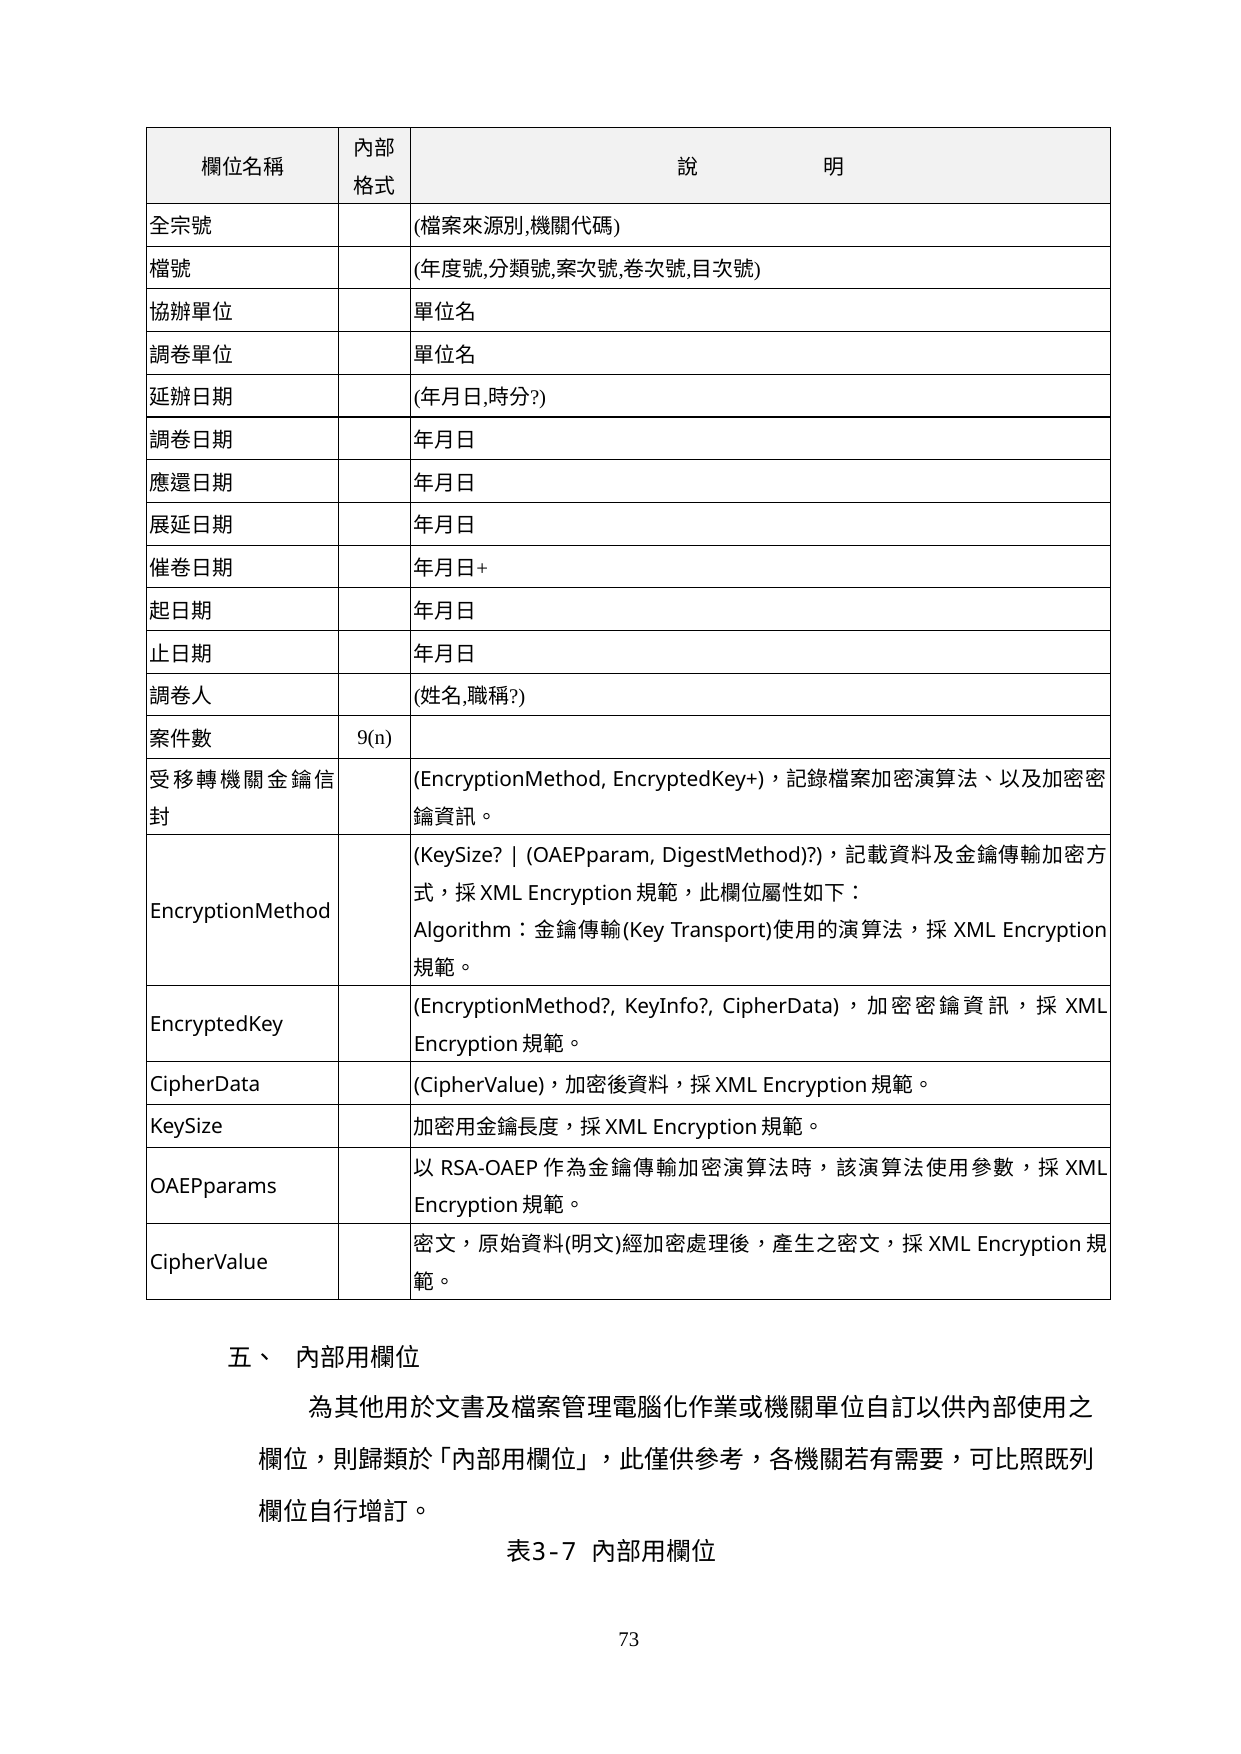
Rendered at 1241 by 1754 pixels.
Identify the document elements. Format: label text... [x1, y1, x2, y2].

table_cell KeySize [147, 1105, 338, 1147]
table_cell 止日期 [147, 631, 338, 673]
list 內部用欄位 [162, 1531, 1094, 1568]
table_cell 單位名 [411, 289, 1110, 331]
table_cell [339, 546, 410, 587]
table_cell CipherValue [147, 1224, 338, 1299]
table_cell [339, 460, 410, 502]
table_cell [339, 289, 410, 331]
table_cell 年月日 [411, 503, 1110, 544]
table_cell [339, 1062, 410, 1104]
table_cell 展延日期 [147, 503, 338, 544]
table_cell [339, 674, 410, 715]
table_cell 加密用金鑰長度，採XML Encryption規範。 [411, 1105, 1110, 1147]
table_cell [339, 332, 410, 374]
table_cell [339, 503, 410, 544]
table_cell [339, 1148, 410, 1223]
table_cell (姓名,職稱?) [411, 674, 1110, 715]
table_cell OAEPparams [147, 1148, 338, 1223]
table_cell 調卷日期 [147, 418, 338, 459]
table_cell [339, 375, 410, 416]
table_cell 案件數 [147, 716, 338, 758]
table_cell (檔案來源別,機關代碼) [411, 204, 1110, 246]
table_cell (CipherValue)，加密後資料，採XML Encryption規範。 [411, 1062, 1110, 1104]
table_cell 年月日 [411, 460, 1110, 502]
table_cell [339, 418, 410, 459]
table_cell 年月日 [411, 631, 1110, 673]
table_cell EncryptedKey [147, 986, 338, 1061]
text 為其他用於文書及檔案管理電腦化作業或機關單位自訂以供內部使用之欄位，則歸類於「內部用欄位」，此僅供參考，各機關若有需要，可比照既列欄位自行增訂。 [259, 1375, 1094, 1531]
table_header 欄位名稱 [147, 128, 338, 203]
subtitle 內部用欄位 [227, 1337, 1094, 1375]
table_cell [339, 835, 410, 985]
table_cell 檔號 [147, 247, 338, 288]
table_cell (KeySize? | (OAEPparam, DigestMethod)?)，記載資料及金鑰傳輸加密方式，採XML Encryption規範，此欄位屬性如下： Algorithm：金鑰傳輸(Key Transport)使用的演算法，採XML Encryption規範。 [411, 835, 1110, 985]
table_cell 單位名 [411, 332, 1110, 374]
table_cell 年月日 [411, 418, 1110, 459]
table_cell [339, 204, 410, 246]
table_header 內部 格式 [339, 128, 410, 203]
table_cell 以RSA-OAEP作為金鑰傳輸加密演算法時，該演算法使用參數，採XML Encryption規範。 [411, 1148, 1110, 1223]
table_cell 全宗號 [147, 204, 338, 246]
table_cell [339, 588, 410, 630]
table_cell [339, 247, 410, 288]
table_cell (EncryptionMethod, EncryptedKey+)，記錄檔案加密演算法、以及加密密鑰資訊。 [411, 759, 1110, 834]
table_cell CipherData [147, 1062, 338, 1104]
table_cell [339, 1105, 410, 1147]
table_cell EncryptionMethod [147, 835, 338, 985]
table_cell [411, 716, 1110, 758]
table_cell 9(n) [339, 716, 410, 758]
table_cell 受移轉機關金鑰信封 [147, 759, 338, 834]
table_cell 密文，原始資料(明文)經加密處理後，產生之密文，採XML Encryption規範。 [411, 1224, 1110, 1299]
table_cell 催卷日期 [147, 546, 338, 587]
table_cell 應還日期 [147, 460, 338, 502]
table_cell [339, 631, 410, 673]
table_cell [339, 1224, 410, 1299]
table_cell 年月日 [411, 588, 1110, 630]
table_cell [339, 986, 410, 1061]
table_cell 起日期 [147, 588, 338, 630]
table_cell 調卷人 [147, 674, 338, 715]
table_cell [339, 759, 410, 834]
table_cell 延辦日期 [147, 375, 338, 416]
table_header 說 明 [411, 128, 1110, 203]
table_cell 協辦單位 [147, 289, 338, 331]
table_cell 年月日+ [411, 546, 1110, 587]
table_cell (年度號,分類號,案次號,卷次號,目次號) [411, 247, 1110, 288]
table_cell (年月日,時分?) [411, 375, 1110, 416]
table_cell 調卷單位 [147, 332, 338, 374]
table_cell (EncryptionMethod?, KeyInfo?, CipherData)，加密密鑰資訊，採XML Encryption規範。 [411, 986, 1110, 1061]
